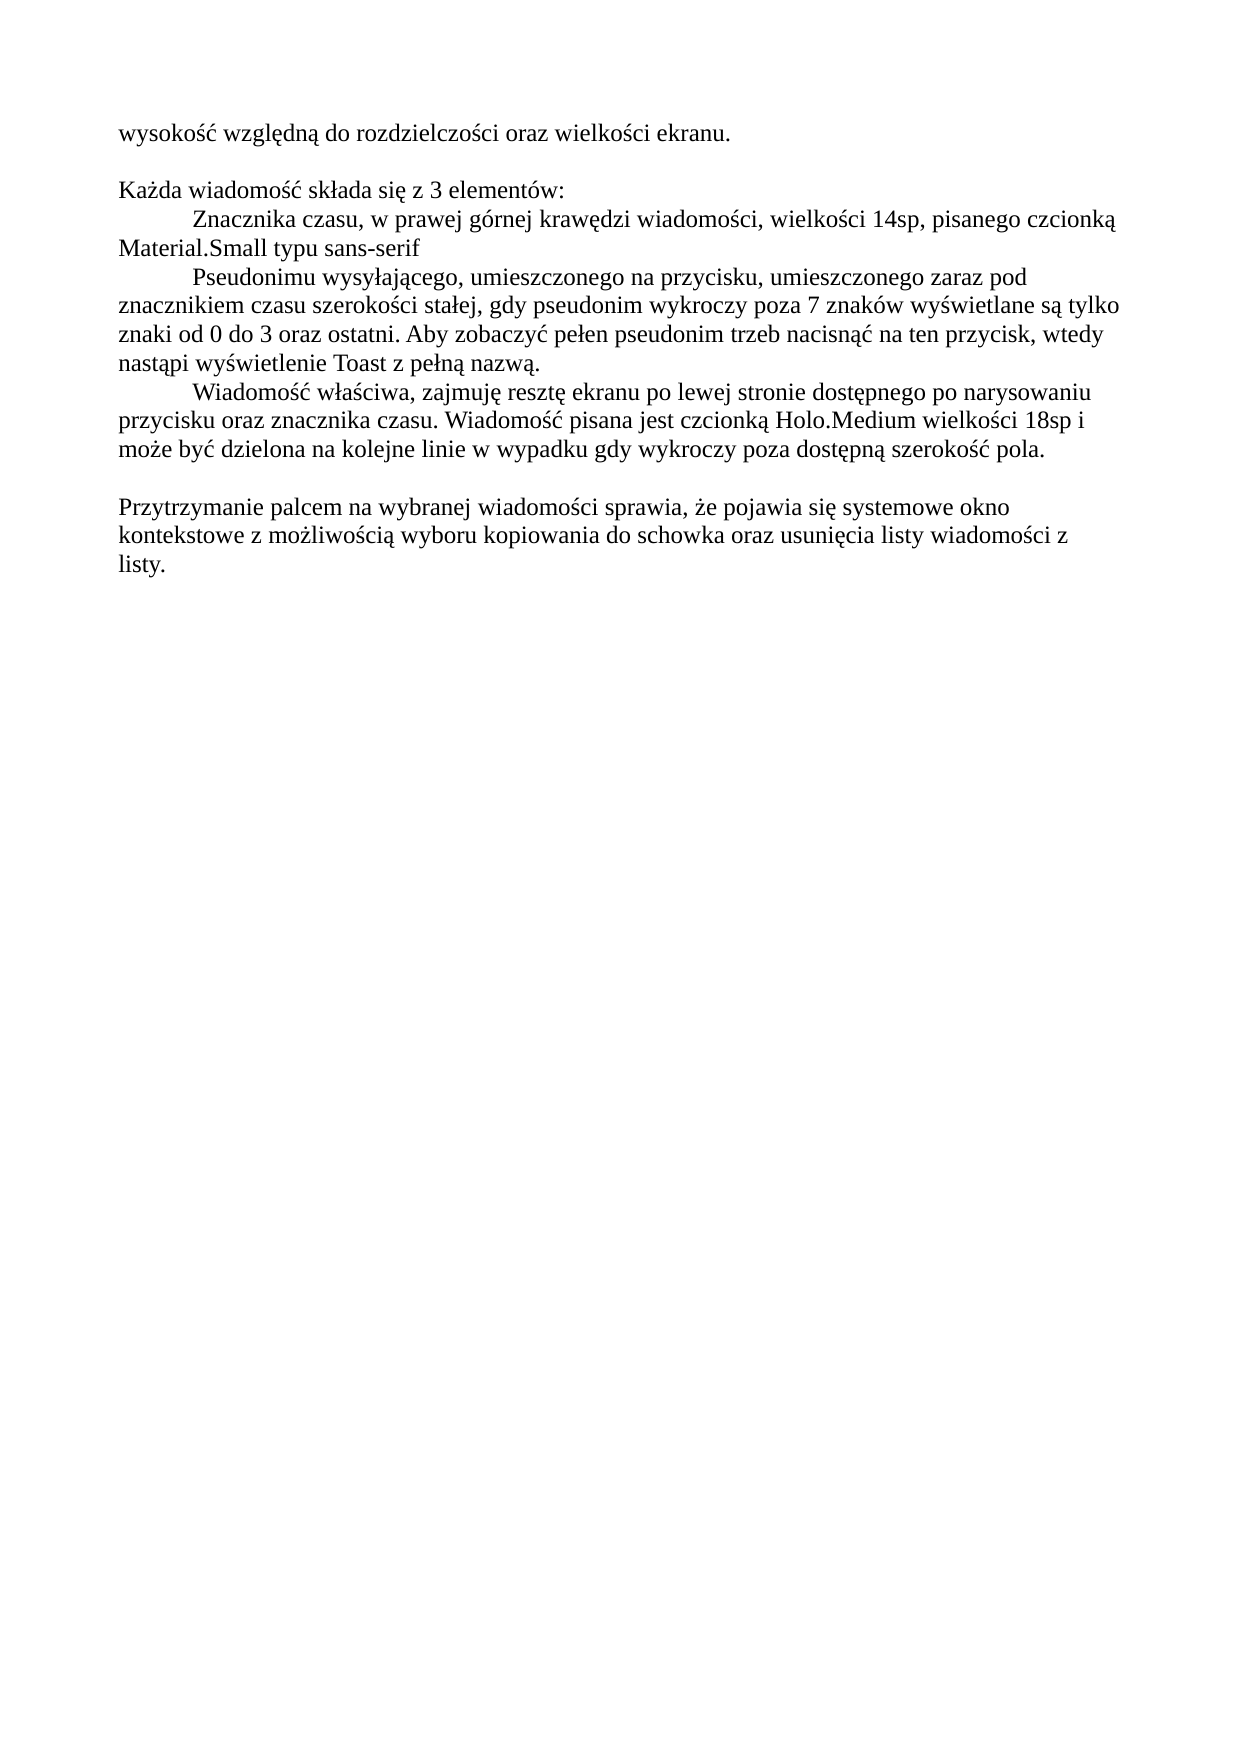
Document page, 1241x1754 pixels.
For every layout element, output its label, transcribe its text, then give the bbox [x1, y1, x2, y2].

text Znacznika czasu, w prawej górnej krawędzi wiadomości, wielkości 14sp, pisanego czcionką Material.Small typu sans-serif [118, 204, 1122, 262]
text Wiadomość właściwa, zajmuję resztę ekranu po lewej stronie dostępnego po narysowaniu przycisku oraz znacznika czasu. Wiadomość pisana jest czcionką Holo.Medium wielkości 18sp i może być dzielona na kolejne linie w wypadku gdy wykroczy poza dostępną szerokość pola. [118, 377, 1122, 463]
text wysokość względną do rozdzielczości oraz wielkości ekranu. [118, 118, 1122, 147]
text Przytrzymanie palcem na wybranej wiadomości sprawia, że pojawia się systemowe okno kontekstowe z możliwością wyboru kopiowania do schowka oraz usunięcia listy wiadomości z listy. [118, 492, 1122, 578]
text Każda wiadomość składa się z 3 elementów: [118, 176, 1122, 204]
text Pseudonimu wysyłającego, umieszczonego na przycisku, umieszczonego zaraz pod znacznikiem czasu szerokości stałej, gdy pseudonim wykroczy poza 7 znaków wyświetlane są tylko znaki od 0 do 3 oraz ostatni. Aby zobaczyć pełen pseudonim trzeb nacisnąć na ten przycisk, wtedy nastąpi wyświetlenie Toast z pełną nazwą. [118, 262, 1122, 377]
